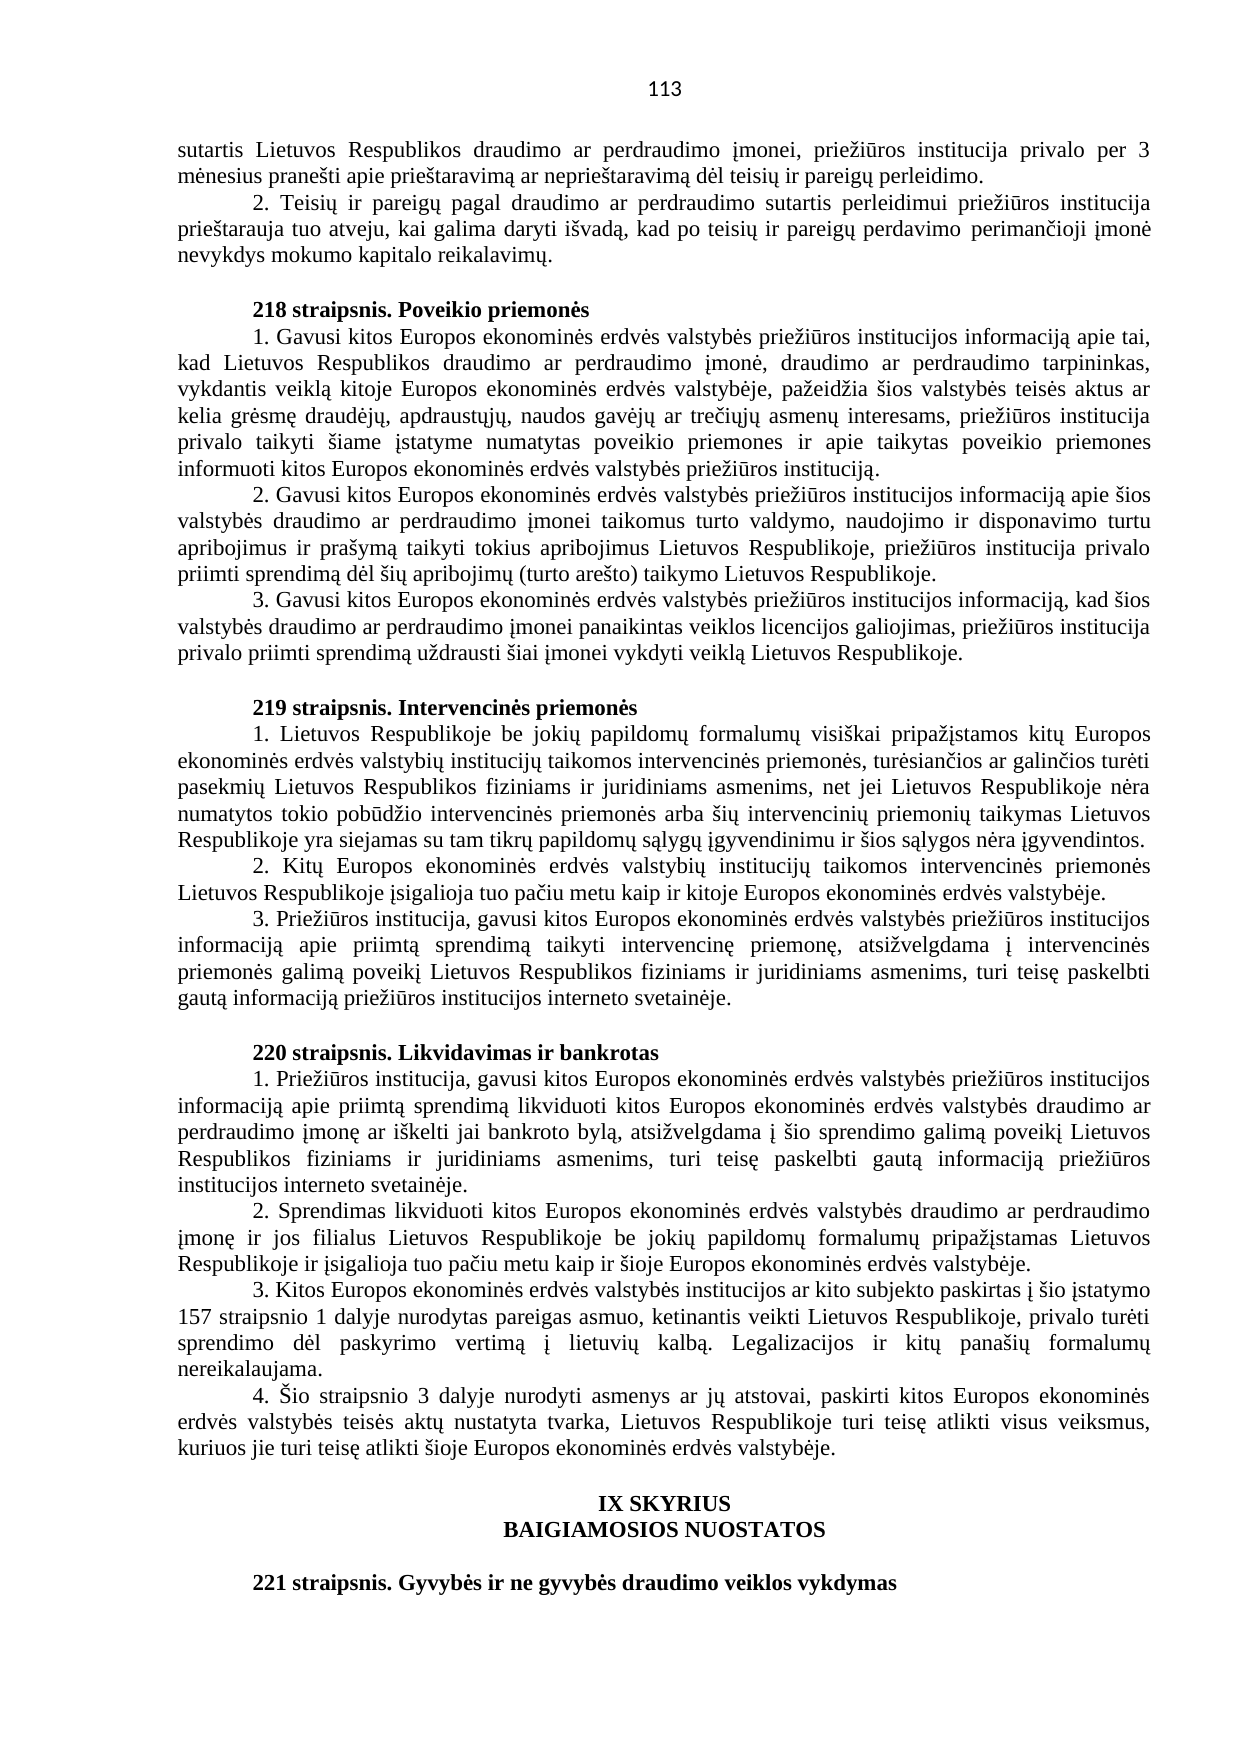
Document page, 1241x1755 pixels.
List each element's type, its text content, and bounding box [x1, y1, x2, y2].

text 1. Lietuvos Respublikoje be jokių papildomų formalumų visiškai pripažįstamos kitų Europos ekonominės erdvės valstybių institucijų taikomos intervencinės priemonės, turėsiančios ar galinčios turėti pasekmių Lietuvos Respublikos fiziniams ir juridiniams asmenims, net jei Lietuvos Respublikoje nėra numatytos tokio pobūdžio intervencinės priemonės arba šių intervencinių priemonių taikymas Lietuvos Respublikoje yra siejamas su tam tikrų papildomų sąlygų įgyvendinimu ir šios sąlygos nėra įgyvendintos. [177, 721, 1152, 852]
text 219 straipsnis. Intervencinės priemonės [177, 694, 1152, 721]
text 1. Gavusi kitos Europos ekonominės erdvės valstybės priežiūros institucijos informaciją apie tai, kad Lietuvos Respublikos draudimo ar perdraudimo įmonė, draudimo ar perdraudimo tarpininkas, vykdantis veiklą kitoje Europos ekonominės erdvės valstybėje, pažeidžia šios valstybės teisės aktus ar kelia grėsmę draudėjų, apdraustųjų, naudos gavėjų ar trečiųjų asmenų interesams, priežiūros institucija privalo taikyti šiame įstatyme numatytas poveikio priemones ir apie taikytas poveikio priemones informuoti kitos Europos ekonominės erdvės valstybės priežiūros instituciją. [177, 323, 1152, 481]
text 3. Priežiūros institucija, gavusi kitos Europos ekonominės erdvės valstybės priežiūros institucijos informaciją apie priimtą sprendimą taikyti intervencinę priemonę, atsižvelgdama į intervencinės priemonės galimą poveikį Lietuvos Respublikos fiziniams ir juridiniams asmenims, turi teisę paskelbti gautą informaciją priežiūros institucijos interneto svetainėje. [177, 905, 1152, 1010]
text 2. Sprendimas likviduoti kitos Europos ekonominės erdvės valstybės draudimo ar perdraudimo įmonę ir jos filialus Lietuvos Respublikoje be jokių papildomų formalumų pripažįstamas Lietuvos Respublikoje ir įsigalioja tuo pačiu metu kaip ir šioje Europos ekonominės erdvės valstybėje. [177, 1197, 1152, 1276]
text 2. Kitų Europos ekonominės erdvės valstybių institucijų taikomos intervencinės priemonės Lietuvos Respublikoje įsigalioja tuo pačiu metu kaip ir kitoje Europos ekonominės erdvės valstybėje. [177, 852, 1152, 905]
text 3. Kitos Europos ekonominės erdvės valstybės institucijos ar kito subjekto paskirtas į šio įstatymo 157 straipsnio 1 dalyje nurodytas pareigas asmuo, ketinantis veikti Lietuvos Respublikoje, privalo turėti sprendimo dėl paskyrimo vertimą į lietuvių kalbą. Legalizacijos ir kitų panašių formalumų nereikalaujama. [177, 1276, 1152, 1382]
text 218 straipsnis. Poveikio priemonės [177, 296, 1152, 323]
text 221 straipsnis. Gyvybės ir ne gyvybės draudimo veiklos vykdymas [177, 1569, 1152, 1595]
text 2. Gavusi kitos Europos ekonominės erdvės valstybės priežiūros institucijos informaciją apie šios valstybės draudimo ar perdraudimo įmonei taikomus turto valdymo, naudojimo ir disponavimo turtu apribojimus ir prašymą taikyti tokius apribojimus Lietuvos Respublikoje, priežiūros institucija privalo priimti sprendimą dėl šių apribojimų (turto arešto) taikymo Lietuvos Respublikoje. [177, 481, 1152, 586]
text 1. Priežiūros institucija, gavusi kitos Europos ekonominės erdvės valstybės priežiūros institucijos informaciją apie priimtą sprendimą likviduoti kitos Europos ekonominės erdvės valstybės draudimo ar perdraudimo įmonę ar iškelti jai bankroto bylą, atsižvelgdama į šio sprendimo galimą poveikį Lietuvos Respublikos fiziniams ir juridiniams asmenims, turi teisę paskelbti gautą informaciją priežiūros institucijos interneto svetainėje. [177, 1066, 1152, 1197]
text 3. Gavusi kitos Europos ekonominės erdvės valstybės priežiūros institucijos informaciją, kad šios valstybės draudimo ar perdraudimo įmonei panaikintas veiklos licencijos galiojimas, priežiūros institucija privalo priimti sprendimą uždrausti šiai įmonei vykdyti veiklą Lietuvos Respublikoje. [177, 586, 1152, 665]
text 4. Šio straipsnio 3 dalyje nurodyti asmenys ar jų atstovai, paskirti kitos Europos ekonominės erdvės valstybės teisės aktų nustatyta tvarka, Lietuvos Respublikoje turi teisę atlikti visus veiksmus, kuriuos jie turi teisę atlikti šioje Europos ekonominės erdvės valstybėje. [177, 1382, 1152, 1461]
text IX SKYRIUS [177, 1489, 1152, 1516]
text 2. Teisių ir pareigų pagal draudimo ar perdraudimo sutartis perleidimui priežiūros institucija prieštarauja tuo atveju, kai galima daryti išvadą, kad po teisių ir pareigų perdavimo perimančioji įmonė nevykdys mokumo kapitalo reikalavimų. [177, 189, 1152, 268]
text BAIGIAMOSIOS NUOSTATOS [177, 1516, 1152, 1542]
text 220 straipsnis. Likvidavimas ir bankrotas [177, 1039, 1152, 1066]
text sutartis Lietuvos Respublikos draudimo ar perdraudimo įmonei, priežiūros institucija privalo per 3 mėnesius pranešti apie prieštaravimą ar neprieštaravimą dėl teisių ir pareigų perleidimo. [177, 136, 1152, 189]
